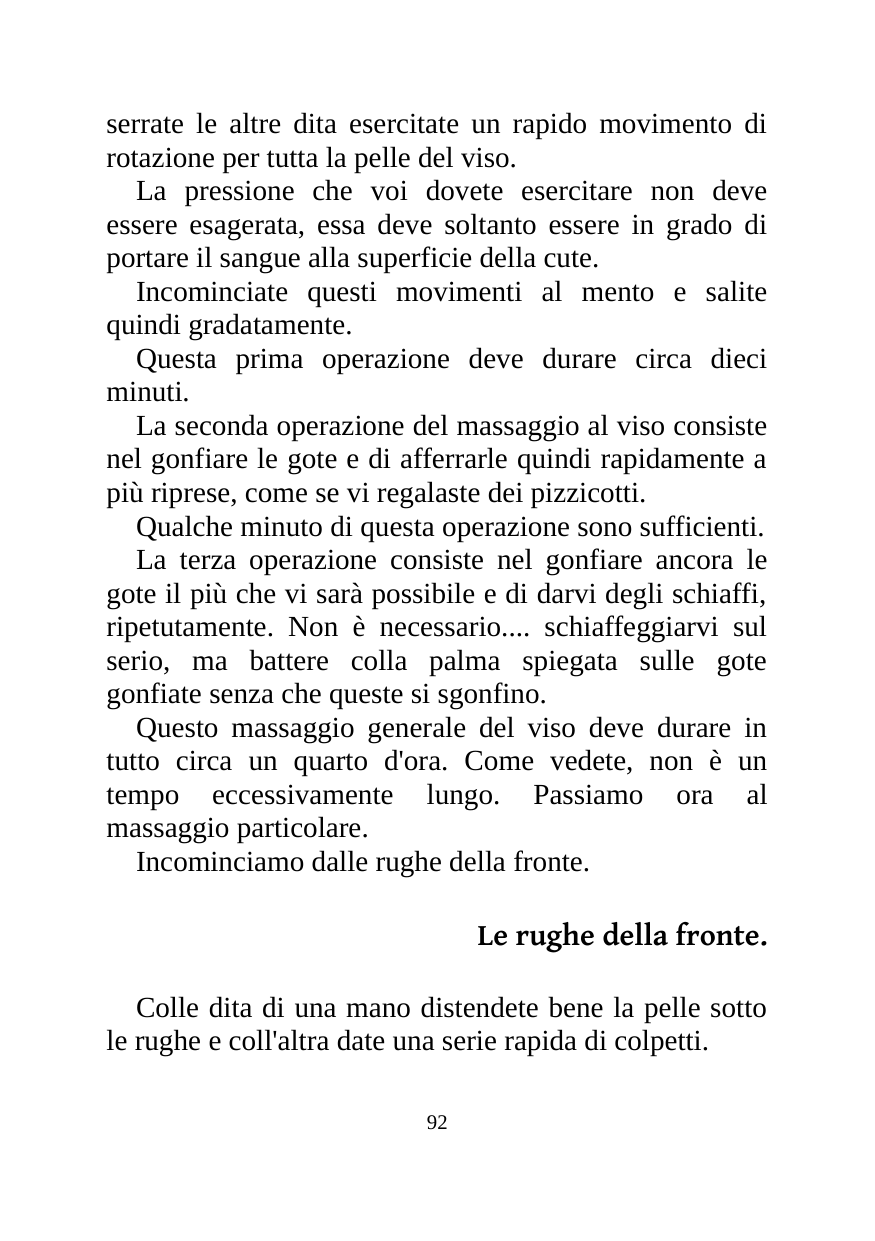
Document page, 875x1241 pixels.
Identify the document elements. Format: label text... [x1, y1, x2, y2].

text Incominciamo dalle rughe della fronte. [106, 844, 768, 878]
text Colle dita di una mano distendete bene la pelle sotto le rughe e coll'altra date una serie rapida di colpetti. [106, 990, 768, 1057]
text La terza operazione consiste nel gonfiare ancora le gote il più che vi sarà possibile e di darvi degli schiaffi, ripetutamente. Non è necessario.... schiaffeggiarvi sul serio, ma battere colla palma spiegata sulle gote gonfiate senza che queste si sgonfino. [106, 542, 768, 710]
text Questo massaggio generale del viso deve durare in tutto circa un quarto d'ora. Come vedete, non è un tempo eccessivamente lungo. Passiamo ora al massaggio particolare. [106, 710, 768, 844]
text Incominciate questi movimenti al mento e salite quindi gradatamente. [106, 274, 768, 341]
subtitle Le rughe della fronte. [106, 919, 768, 954]
text Qualche minuto di questa operazione sono sufficienti. [106, 509, 768, 542]
text La seconda operazione del massaggio al viso consiste nel gonfiare le gote e di afferrarle quindi rapidamente a più riprese, come se vi regalaste dei pizzicotti. [106, 408, 768, 509]
text La pressione che voi dovete esercitare non deve essere esagerata, essa deve soltanto essere in grado di portare il sangue alla superficie della cute. [106, 173, 768, 274]
text serrate le altre dita esercitate un rapido movimento di rotazione per tutta la pelle del viso. [106, 106, 768, 173]
text Questa prima operazione deve durare circa dieci minuti. [106, 341, 768, 408]
